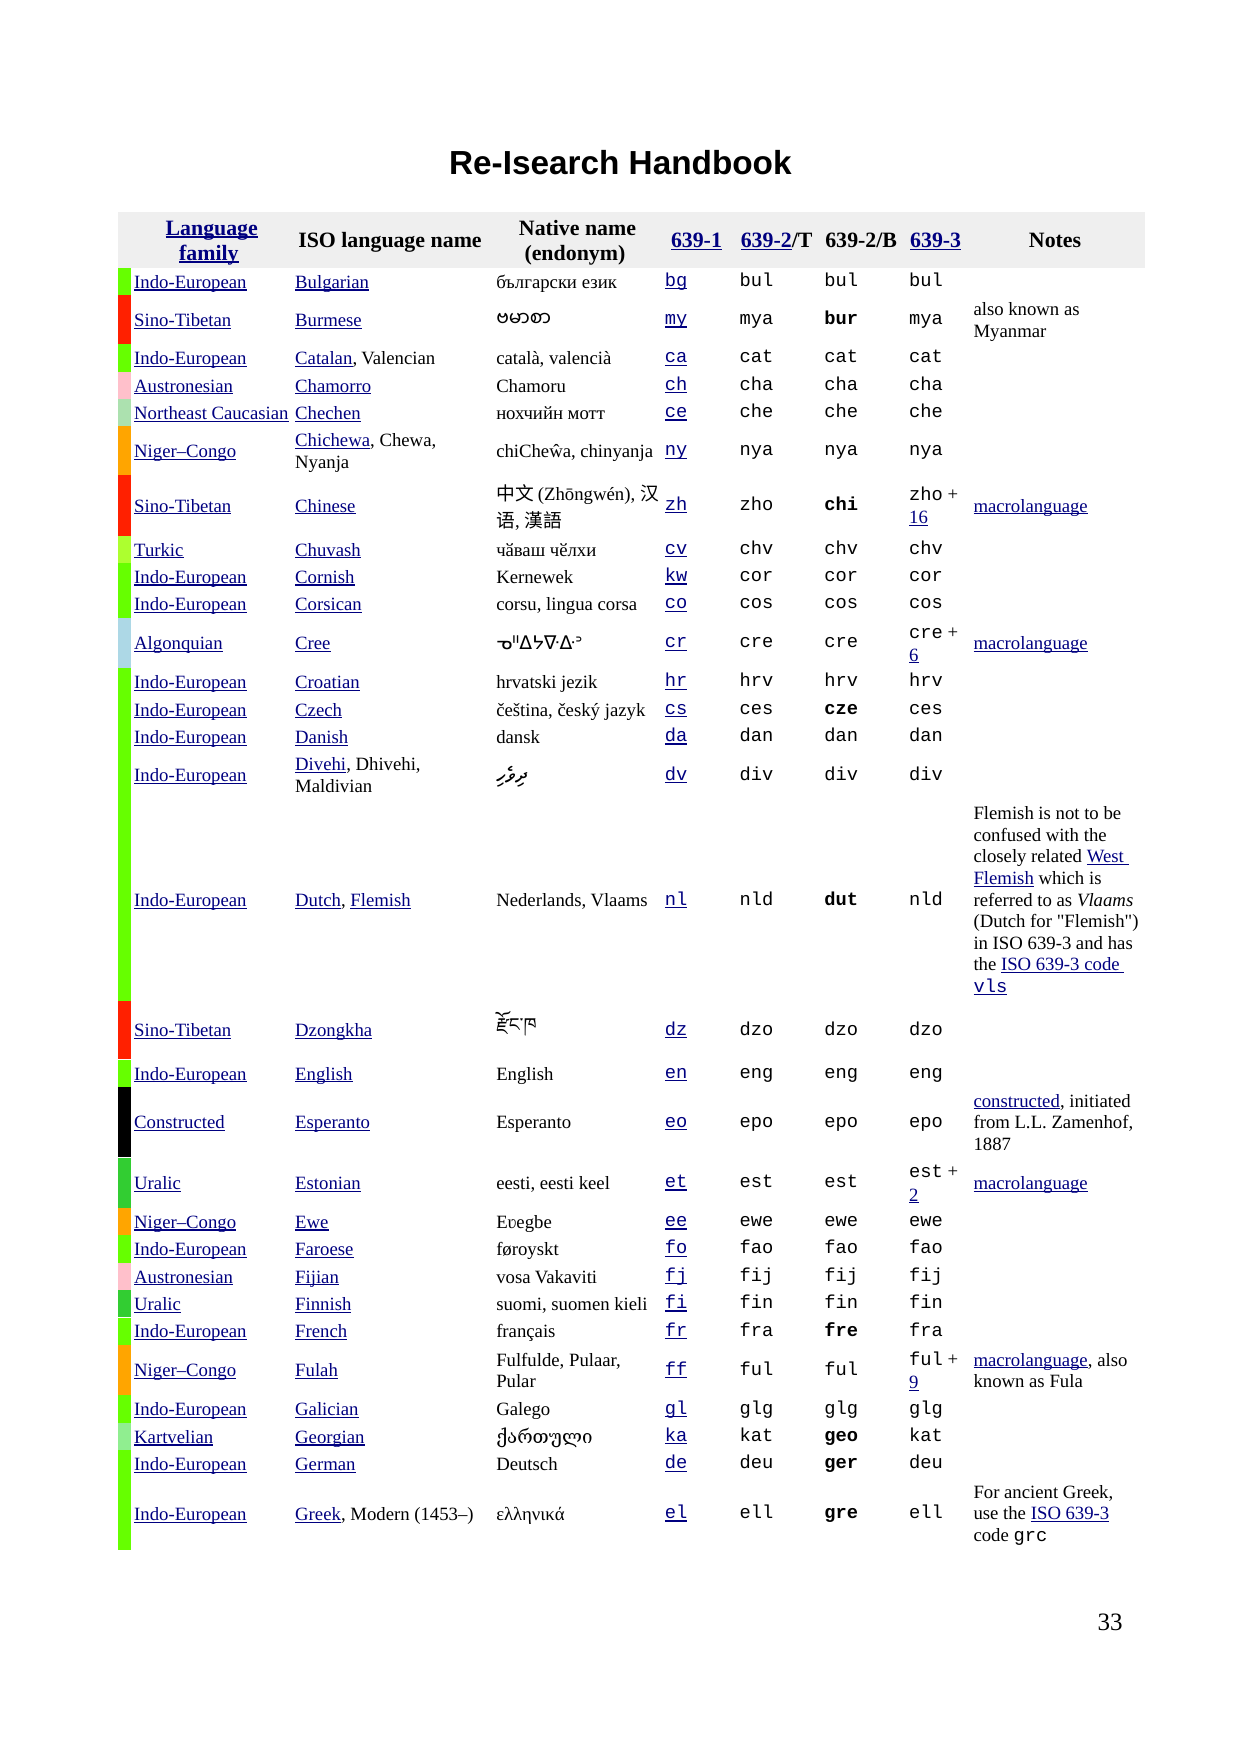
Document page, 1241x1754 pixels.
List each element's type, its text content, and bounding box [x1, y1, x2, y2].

table_cell Indo-European [131, 750, 292, 799]
table_cell [970, 1060, 1145, 1087]
table_cell English [292, 1060, 493, 1087]
table_cell cor [821, 563, 906, 590]
table_cell hrv [736, 668, 821, 696]
table_cell cha [736, 372, 821, 399]
table_cell hr [662, 668, 736, 696]
table_cell ful + 9 [906, 1345, 970, 1395]
table_cell dv [662, 750, 736, 799]
table_cell [970, 268, 1145, 295]
table_cell [118, 1395, 131, 1423]
table_cell cos [736, 590, 821, 618]
table_cell català, valencià [493, 344, 662, 372]
table_header 639-3 [906, 212, 970, 268]
table_cell [118, 536, 131, 563]
table_cell glg [736, 1395, 821, 1423]
table_cell nya [906, 426, 970, 475]
table_cell gl [662, 1395, 736, 1423]
table_cell རྫོང་ཁ [493, 1001, 662, 1059]
table_cell Indo-European [131, 563, 292, 590]
table_cell hrv [906, 668, 970, 696]
table_cell cha [821, 372, 906, 399]
table_cell deu [736, 1450, 821, 1478]
table_cell che [821, 399, 906, 426]
table_cell [118, 1060, 131, 1087]
table_cell Indo-European [131, 344, 292, 372]
table_cell dan [821, 723, 906, 750]
table_cell est [736, 1158, 821, 1208]
table_cell macrolanguage [970, 1158, 1145, 1208]
table_cell Algonquian [131, 618, 292, 668]
table_cell el [662, 1478, 736, 1550]
table_cell [118, 1290, 131, 1317]
table_cell Chuvash [292, 536, 493, 563]
table_cell chv [821, 536, 906, 563]
table_cell cat [736, 344, 821, 372]
table_cell French [292, 1318, 493, 1345]
table_cell ဗမာစာ [493, 295, 662, 344]
table_cell ka [662, 1423, 736, 1450]
table_cell Divehi, Dhivehi, Maldivian [292, 750, 493, 799]
table_cell [970, 426, 1145, 475]
table_cell [970, 668, 1145, 696]
table_cell Indo-European [131, 1318, 292, 1345]
table_cell [118, 723, 131, 750]
table_cell ދިވެހި [493, 750, 662, 799]
table_cell cos [906, 590, 970, 618]
table_cell bul [736, 268, 821, 295]
table_cell fra [906, 1318, 970, 1345]
table_cell Georgian [292, 1423, 493, 1450]
table_cell da [662, 723, 736, 750]
table_cell Niger–Congo [131, 1208, 292, 1235]
table_cell [118, 1208, 131, 1235]
table_cell ger [821, 1450, 906, 1478]
table_cell [118, 1450, 131, 1478]
table_cell [970, 590, 1145, 618]
table_cell [118, 1318, 131, 1345]
table_header ISO language name [292, 212, 493, 268]
table_cell ελληνικά [493, 1478, 662, 1550]
table_cell Eʋegbe [493, 1208, 662, 1235]
table_cell Chechen [292, 399, 493, 426]
table_cell nld [906, 799, 970, 1001]
table_cell [970, 1423, 1145, 1450]
table_cell [970, 563, 1145, 590]
table_cell Indo-European [131, 1395, 292, 1423]
table_cell Dutch, Flemish [292, 799, 493, 1001]
table_cell български език [493, 268, 662, 295]
table_cell chv [906, 536, 970, 563]
table_cell Sino-Tibetan [131, 295, 292, 344]
table_cell deu [906, 1450, 970, 1478]
table_cell geo [821, 1423, 906, 1450]
table_cell ny [662, 426, 736, 475]
table_cell [118, 696, 131, 723]
table_cell [118, 344, 131, 372]
table_cell eng [821, 1060, 906, 1087]
table_cell [970, 536, 1145, 563]
table_cell bul [906, 268, 970, 295]
table_cell ewe [736, 1208, 821, 1235]
table_cell [118, 563, 131, 590]
table_cell macrolanguage, also known as Fula [970, 1345, 1145, 1395]
table_cell Sino-Tibetan [131, 475, 292, 536]
table_cell For ancient Greek, use the ISO 639-3 code grc [970, 1478, 1145, 1550]
table_cell fi [662, 1290, 736, 1317]
table_cell Faroese [292, 1235, 493, 1263]
table_cell Burmese [292, 295, 493, 344]
table_cell est [821, 1158, 906, 1208]
table_cell dan [906, 723, 970, 750]
table_cell Indo-European [131, 1235, 292, 1263]
table_cell fra [736, 1318, 821, 1345]
table_cell ff [662, 1345, 736, 1395]
table_cell eo [662, 1087, 736, 1157]
table_cell Indo-European [131, 1060, 292, 1087]
table_cell German [292, 1450, 493, 1478]
table_cell Dzongkha [292, 1001, 493, 1059]
table_cell ქართული [493, 1423, 662, 1450]
table_cell hrv [821, 668, 906, 696]
table_cell dansk [493, 723, 662, 750]
table_cell ewe [906, 1208, 970, 1235]
table_cell eesti, eesti keel [493, 1158, 662, 1208]
table_cell [970, 344, 1145, 372]
table_cell dut [821, 799, 906, 1001]
table_cell fij [736, 1263, 821, 1290]
table_cell français [493, 1318, 662, 1345]
table_cell cat [821, 344, 906, 372]
table_cell Chinese [292, 475, 493, 536]
table_cell Fijian [292, 1263, 493, 1290]
table_cell [970, 1450, 1145, 1478]
table_cell fin [906, 1290, 970, 1317]
table_cell mya [906, 295, 970, 344]
table_cell 中文 (Zhōngwén), 汉语, 漢語 [493, 475, 662, 536]
table_cell Indo-European [131, 723, 292, 750]
table_cell [118, 295, 131, 344]
table_cell de [662, 1450, 736, 1478]
table_cell fao [821, 1235, 906, 1263]
table_cell cr [662, 618, 736, 668]
table_cell cre [736, 618, 821, 668]
table_cell Indo-European [131, 799, 292, 1001]
table_cell ces [736, 696, 821, 723]
table_cell cha [906, 372, 970, 399]
table_cell Chichewa, Chewa, Nyanja [292, 426, 493, 475]
table_cell dzo [821, 1001, 906, 1059]
table_cell div [821, 750, 906, 799]
table_header Notes [970, 212, 1145, 268]
table_cell cos [821, 590, 906, 618]
table_cell [118, 1345, 131, 1395]
table_cell Bulgarian [292, 268, 493, 295]
table_cell Ewe [292, 1208, 493, 1235]
table_header 639-1 [662, 212, 736, 268]
table_cell Austronesian [131, 1263, 292, 1290]
table_cell kat [736, 1423, 821, 1450]
table_cell nl [662, 799, 736, 1001]
table_cell gre [821, 1478, 906, 1550]
table_cell est + 2 [906, 1158, 970, 1208]
table_header Language family [131, 212, 292, 268]
table_cell cat [906, 344, 970, 372]
table_cell bur [821, 295, 906, 344]
table_cell Niger–Congo [131, 1345, 292, 1395]
table_cell English [493, 1060, 662, 1087]
table_cell chi [821, 475, 906, 536]
table_cell fij [906, 1263, 970, 1290]
table_cell Chamoru [493, 372, 662, 399]
table_cell zh [662, 475, 736, 536]
table_cell Indo-European [131, 696, 292, 723]
table_cell dz [662, 1001, 736, 1059]
table_cell ᓀᐦᐃᔭᐍᐏᐣ [493, 618, 662, 668]
table_cell Estonian [292, 1158, 493, 1208]
table_cell [970, 1263, 1145, 1290]
table_cell che [906, 399, 970, 426]
table_cell čeština, český jazyk [493, 696, 662, 723]
table_cell cv [662, 536, 736, 563]
table_cell nld [736, 799, 821, 1001]
table_cell [970, 750, 1145, 799]
table_cell [970, 1235, 1145, 1263]
table_cell constructed, initiated from L.L. Zamenhof, 1887 [970, 1087, 1145, 1157]
table_cell epo [821, 1087, 906, 1157]
table_cell [118, 475, 131, 536]
table_cell Uralic [131, 1158, 292, 1208]
table_header 639-2/B [821, 212, 906, 268]
table_cell Flemish is not to be confused with the closely related West Flemish which is referred to as Vlaams (Dutch for "Flemish") in ISO 639-3 and has the ISO 639-3 code vls [970, 799, 1145, 1001]
table_cell [118, 399, 131, 426]
table_cell fao [906, 1235, 970, 1263]
table_cell ces [906, 696, 970, 723]
table_cell Cornish [292, 563, 493, 590]
table_cell nya [736, 426, 821, 475]
table_cell cor [906, 563, 970, 590]
table_cell føroyskt [493, 1235, 662, 1263]
table_cell [118, 268, 131, 295]
table_cell [970, 1290, 1145, 1317]
table_cell [118, 1235, 131, 1263]
table_cell dzo [906, 1001, 970, 1059]
table_cell cre + 6 [906, 618, 970, 668]
table_cell fij [821, 1263, 906, 1290]
table_cell nya [821, 426, 906, 475]
table_cell bg [662, 268, 736, 295]
table_cell fre [821, 1318, 906, 1345]
table_cell chiCheŵa, chinyanja [493, 426, 662, 475]
table_cell mya [736, 295, 821, 344]
table_cell [970, 1208, 1145, 1235]
table_cell Sino-Tibetan [131, 1001, 292, 1059]
table_cell [970, 1318, 1145, 1345]
table_cell epo [736, 1087, 821, 1157]
table_cell ful [736, 1345, 821, 1395]
table_cell [970, 372, 1145, 399]
table_cell [970, 399, 1145, 426]
table_cell [118, 750, 131, 799]
table_header 639-2/T [736, 212, 821, 268]
table_cell dzo [736, 1001, 821, 1059]
table_cell Niger–Congo [131, 426, 292, 475]
table_cell Nederlands, Vlaams [493, 799, 662, 1001]
table_cell fin [821, 1290, 906, 1317]
table_cell [118, 1423, 131, 1450]
table_cell zho + 16 [906, 475, 970, 536]
table_cell fin [736, 1290, 821, 1317]
table_cell my [662, 295, 736, 344]
table_cell Finnish [292, 1290, 493, 1317]
table_cell Deutsch [493, 1450, 662, 1478]
table_cell co [662, 590, 736, 618]
table_cell [118, 1087, 131, 1157]
table_cell Kartvelian [131, 1423, 292, 1450]
table_cell [118, 1478, 131, 1550]
table_cell dan [736, 723, 821, 750]
table_cell [118, 372, 131, 399]
table_cell [970, 1001, 1145, 1059]
table_cell en [662, 1060, 736, 1087]
table_cell [970, 723, 1145, 750]
table_cell Northeast Caucasian [131, 399, 292, 426]
table_cell Indo-European [131, 668, 292, 696]
table_cell Austronesian [131, 372, 292, 399]
table_cell glg [821, 1395, 906, 1423]
table_cell cor [736, 563, 821, 590]
table_cell Greek, Modern (1453–) [292, 1478, 493, 1550]
table_cell Croatian [292, 668, 493, 696]
table_cell [118, 1263, 131, 1290]
table_cell chv [736, 536, 821, 563]
table_cell [118, 618, 131, 668]
table_cell Galician [292, 1395, 493, 1423]
table_cell Fulah [292, 1345, 493, 1395]
table_cell ch [662, 372, 736, 399]
table_cell Czech [292, 696, 493, 723]
table_cell ee [662, 1208, 736, 1235]
table_cell нохчийн мотт [493, 399, 662, 426]
table_cell bul [821, 268, 906, 295]
table_header [118, 212, 131, 268]
table_cell [970, 696, 1145, 723]
table_cell Danish [292, 723, 493, 750]
table_cell corsu, lingua corsa [493, 590, 662, 618]
table_cell ca [662, 344, 736, 372]
table_cell div [906, 750, 970, 799]
table_cell cze [821, 696, 906, 723]
table_cell fj [662, 1263, 736, 1290]
table_cell ell [736, 1478, 821, 1550]
table_cell Galego [493, 1395, 662, 1423]
table_cell Chamorro [292, 372, 493, 399]
table_cell [970, 1395, 1145, 1423]
table_cell [118, 1158, 131, 1208]
table_cell ewe [821, 1208, 906, 1235]
table_cell fao [736, 1235, 821, 1263]
table_cell [118, 668, 131, 696]
table_cell che [736, 399, 821, 426]
table_cell ful [821, 1345, 906, 1395]
table_cell Indo-European [131, 590, 292, 618]
table_cell hrvatski jezik [493, 668, 662, 696]
table_cell eng [906, 1060, 970, 1087]
table_cell ell [906, 1478, 970, 1550]
table_cell чӑваш чӗлхи [493, 536, 662, 563]
table_cell Fulfulde, Pulaar, Pular [493, 1345, 662, 1395]
table_cell Cree [292, 618, 493, 668]
table_cell cre [821, 618, 906, 668]
table_cell kat [906, 1423, 970, 1450]
table_cell vosa Vakaviti [493, 1263, 662, 1290]
table_cell [118, 799, 131, 1001]
table_cell [118, 1001, 131, 1059]
table_cell Turkic [131, 536, 292, 563]
table_cell Uralic [131, 1290, 292, 1317]
table_cell epo [906, 1087, 970, 1157]
table_cell zho [736, 475, 821, 536]
table_cell Indo-European [131, 1478, 292, 1550]
table_cell glg [906, 1395, 970, 1423]
table_cell Esperanto [493, 1087, 662, 1157]
table_cell Corsican [292, 590, 493, 618]
table_cell macrolanguage [970, 475, 1145, 536]
table_cell [118, 426, 131, 475]
table_cell div [736, 750, 821, 799]
table_cell Esperanto [292, 1087, 493, 1157]
table_cell also known as Myanmar [970, 295, 1145, 344]
table_cell Indo-European [131, 268, 292, 295]
table_cell Indo-European [131, 1450, 292, 1478]
table_cell cs [662, 696, 736, 723]
table_cell et [662, 1158, 736, 1208]
table_header Native name (endonym) [493, 212, 662, 268]
table_cell [118, 590, 131, 618]
table_cell eng [736, 1060, 821, 1087]
table_cell fr [662, 1318, 736, 1345]
table_cell Kernewek [493, 563, 662, 590]
table_cell suomi, suomen kieli [493, 1290, 662, 1317]
table_cell Catalan, Valencian [292, 344, 493, 372]
table_cell ce [662, 399, 736, 426]
table_cell kw [662, 563, 736, 590]
table_cell macrolanguage [970, 618, 1145, 668]
table_cell Constructed [131, 1087, 292, 1157]
table_cell fo [662, 1235, 736, 1263]
